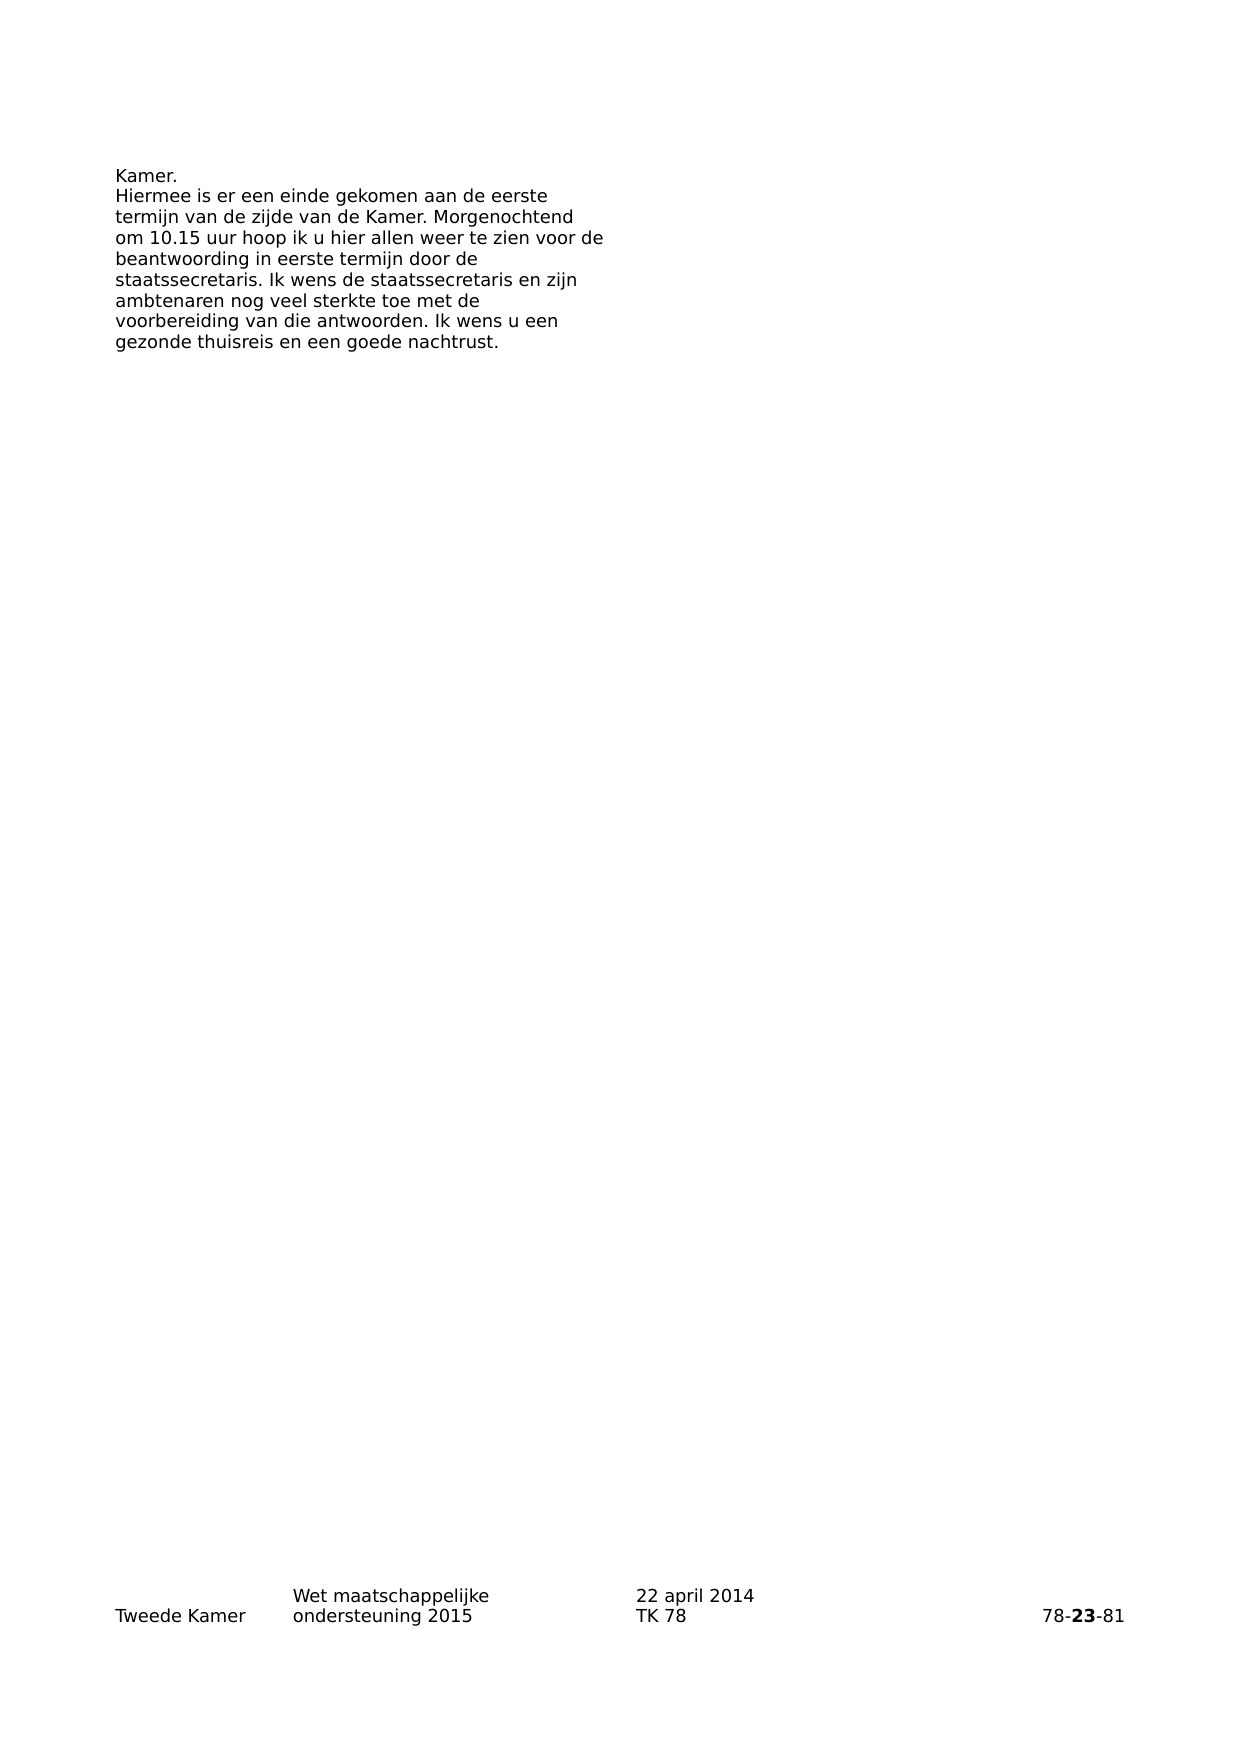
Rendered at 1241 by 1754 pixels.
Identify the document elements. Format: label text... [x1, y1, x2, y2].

text Kamer. [115, 165, 605, 186]
text Hiermee is er een einde gekomen aan de eerste termijn van de zijde van de Kamer. Morgenochtend om 10.15 uur hoop ik u hier allen weer te zien voor de beantwoording in eerste termijn door de staatssecretaris. Ik wens de staatssecretaris en zijn ambtenaren nog veel sterkte toe met de voorbereiding van die antwoorden. Ik wens u een gezonde thuisreis en een goede nachtrust. [115, 186, 605, 353]
